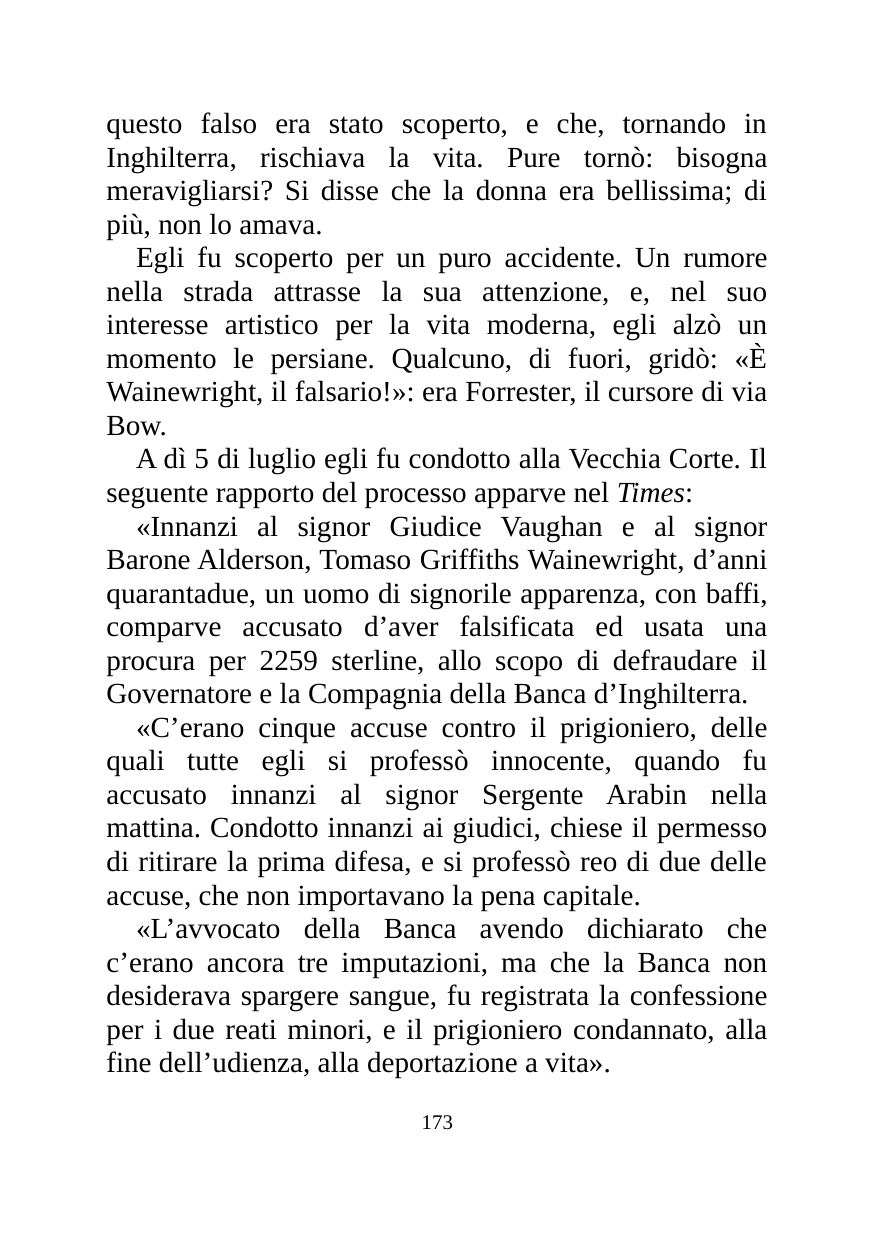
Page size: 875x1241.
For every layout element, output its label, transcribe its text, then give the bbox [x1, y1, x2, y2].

text «C’erano cinque accuse contro il prigioniero, delle quali tutte egli si professò innocente, quando fu accusato innanzi al signor Sergente Arabin nella mattina. Condotto innanzi ai giudici, chiese il permesso di ritirare la prima difesa, e si professò reo di due delle accuse, che non importavano la pena capitale. [106, 710, 768, 911]
text Egli fu scoperto per un puro accidente. Un rumore nella strada attrasse la sua attenzione, e, nel suo interesse artistico per la vita moderna, egli alzò un momento le persiane. Qualcuno, di fuori, gridò: «È Wainewright, il falsario!»: era Forrester, il cursore di via Bow. [106, 240, 768, 442]
text questo falso era stato scoperto, e che, tornando in Inghilterra, rischiava la vita. Pure tornò: bisogna meravigliarsi? Si disse che la donna era bellissima; di più, non lo amava. [106, 106, 768, 240]
text «L’avvocato della Banca avendo dichiarato che c’erano ancora tre imputazioni, ma che la Banca non desiderava spargere sangue, fu registrata la confessione per i due reati minori, e il prigioniero condannato, alla fine dell’udienza, alla deportazione a vita». [106, 911, 768, 1079]
text A dì 5 di luglio egli fu condotto alla Vecchia Corte. Il seguente rapporto del processo apparve nel Times: [106, 442, 768, 509]
text «Innanzi al signor Giudice Vaughan e al signor Barone Alderson, Tomaso Griffiths Wainewright, d’anni quarantadue, un uomo di signorile apparenza, con baffi, comparve accusato d’aver falsificata ed usata una procura per 2259 sterline, allo scopo di defraudare il Governatore e la Compagnia della Banca d’Inghilterra. [106, 509, 768, 710]
